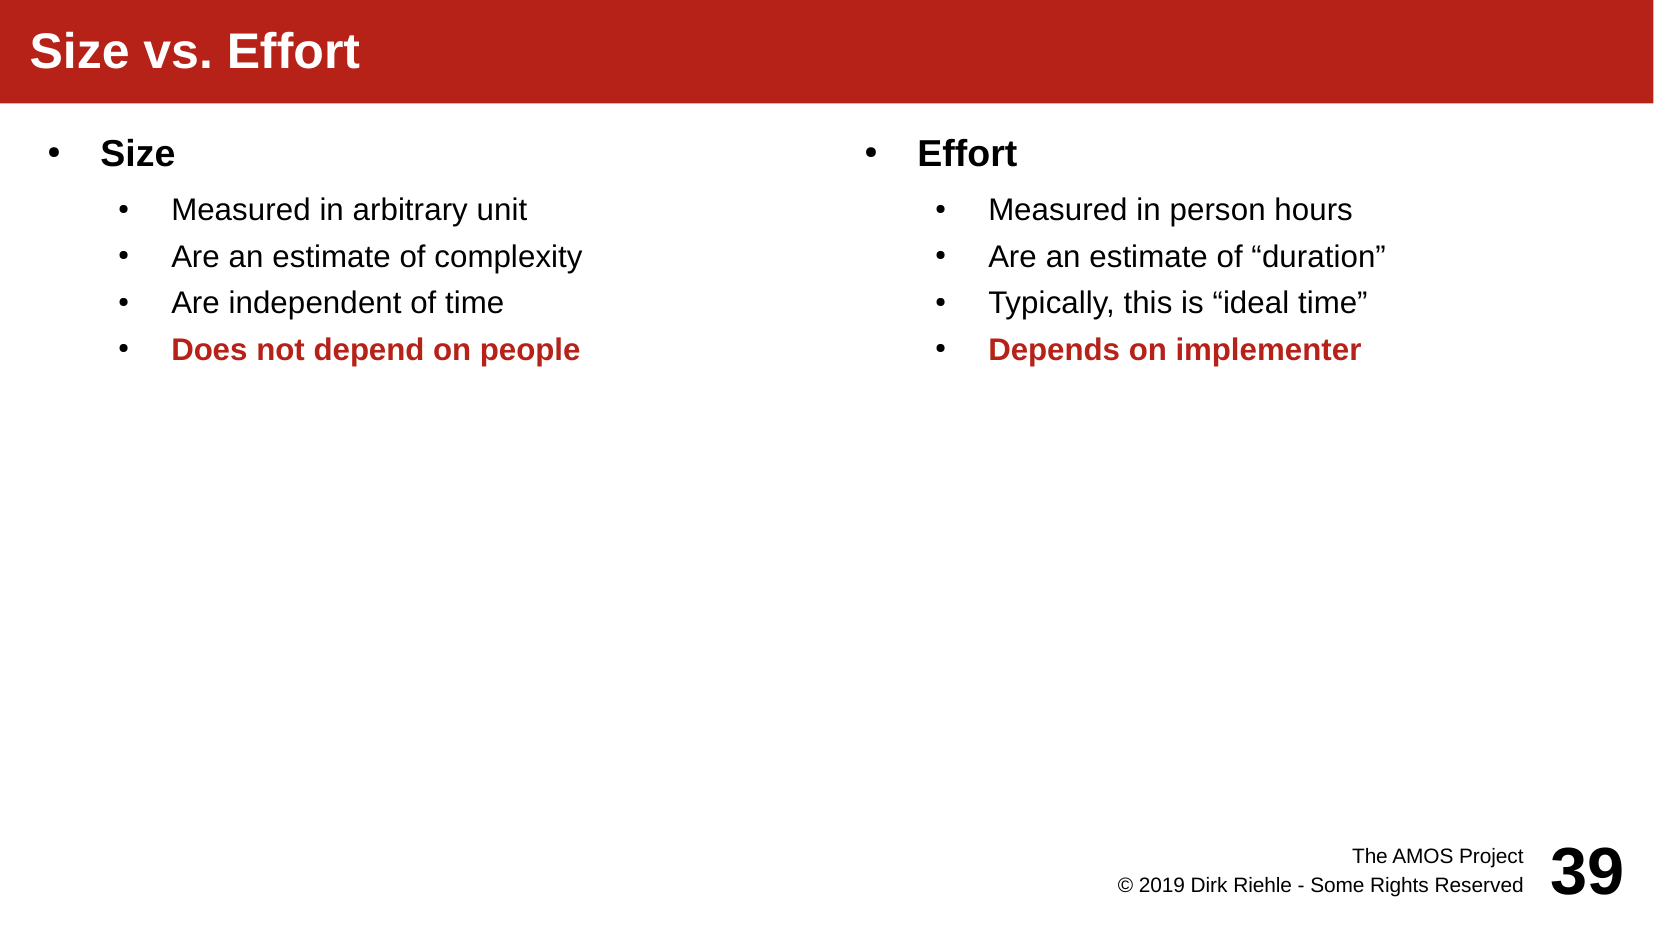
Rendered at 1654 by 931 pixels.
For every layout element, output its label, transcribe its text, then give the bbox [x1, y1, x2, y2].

title Size vs. Effort [0, 0, 1654, 104]
list Effort Measured in person hours Are an estimate of “duration” Typically, this is “ideal time” Depends on implementer [846, 132, 1625, 798]
list Size Measured in arbitrary unit Are an estimate of complexity Are independent of time Does not depend on people [29, 132, 808, 798]
